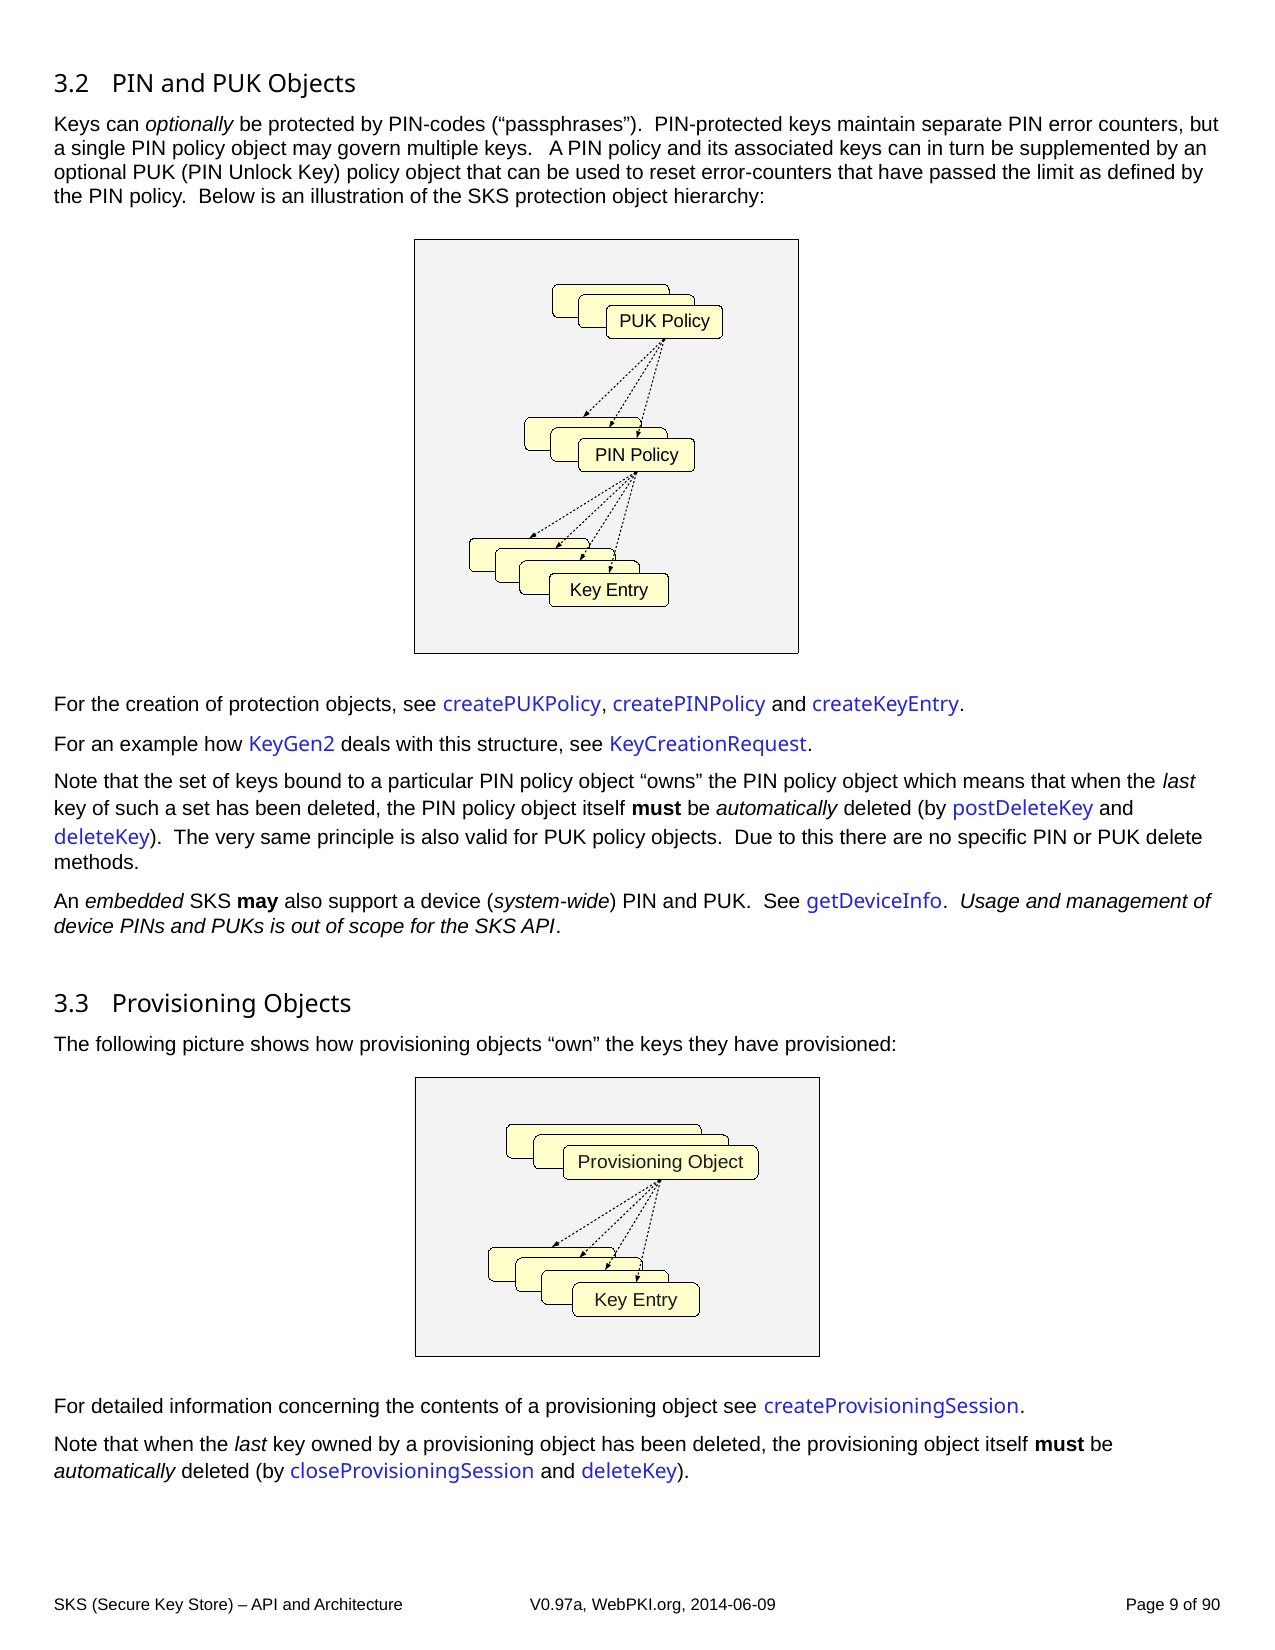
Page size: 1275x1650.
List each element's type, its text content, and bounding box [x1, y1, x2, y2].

text An embedded SKS may also support a device (system-wide) PIN and PUK. See getDeviceInfo. Usage and management of device PINs and PUKs is out of scope for the SKS API. [54, 886, 1221, 938]
text For the creation of protection objects, see createPUKPolicy, createPINPolicy and createKeyEntry. [54, 689, 1221, 717]
text For detailed information concerning the contents of a provisioning object see createProvisioningSession. [54, 1392, 1221, 1420]
text Note that when the last key owned by a provisioning object has been deleted, the provisioning object itself must be automatically deleted (by closeProvisioningSession and deleteKey). [54, 1432, 1221, 1484]
text The following picture shows how provisioning objects “own” the keys they have provisioned: [54, 1032, 1221, 1056]
text Note that the set of keys bound to a particular PIN policy object “owns” the PIN policy object which means that when the last key of such a set has been deleted, the PIN policy object itself must be automatically deleted (by postDeleteKey and deleteKey). The very same principle is also valid for PUK policy objects. Due to this there are no specific PIN or PUK delete methods. [54, 769, 1221, 874]
subtitle PIN and PUK Objects [54, 66, 1221, 100]
text Keys can optionally be protected by PIN-codes (“passphrases”). PIN-protected keys maintain separate PIN error counters, but a single PIN policy object may govern multiple keys. A PIN policy and its associated keys can in turn be supplemented by an optional PUK (PIN Unlock Key) policy object that can be used to reset error-counters that have passed the limit as defined by the PIN policy. Below is an illustration of the SKS protection object hierarchy: [54, 112, 1221, 208]
text For an example how KeyGen2 deals with this structure, see KeyCreationRequest. [54, 729, 1221, 758]
subtitle Provisioning Objects [54, 986, 1221, 1020]
